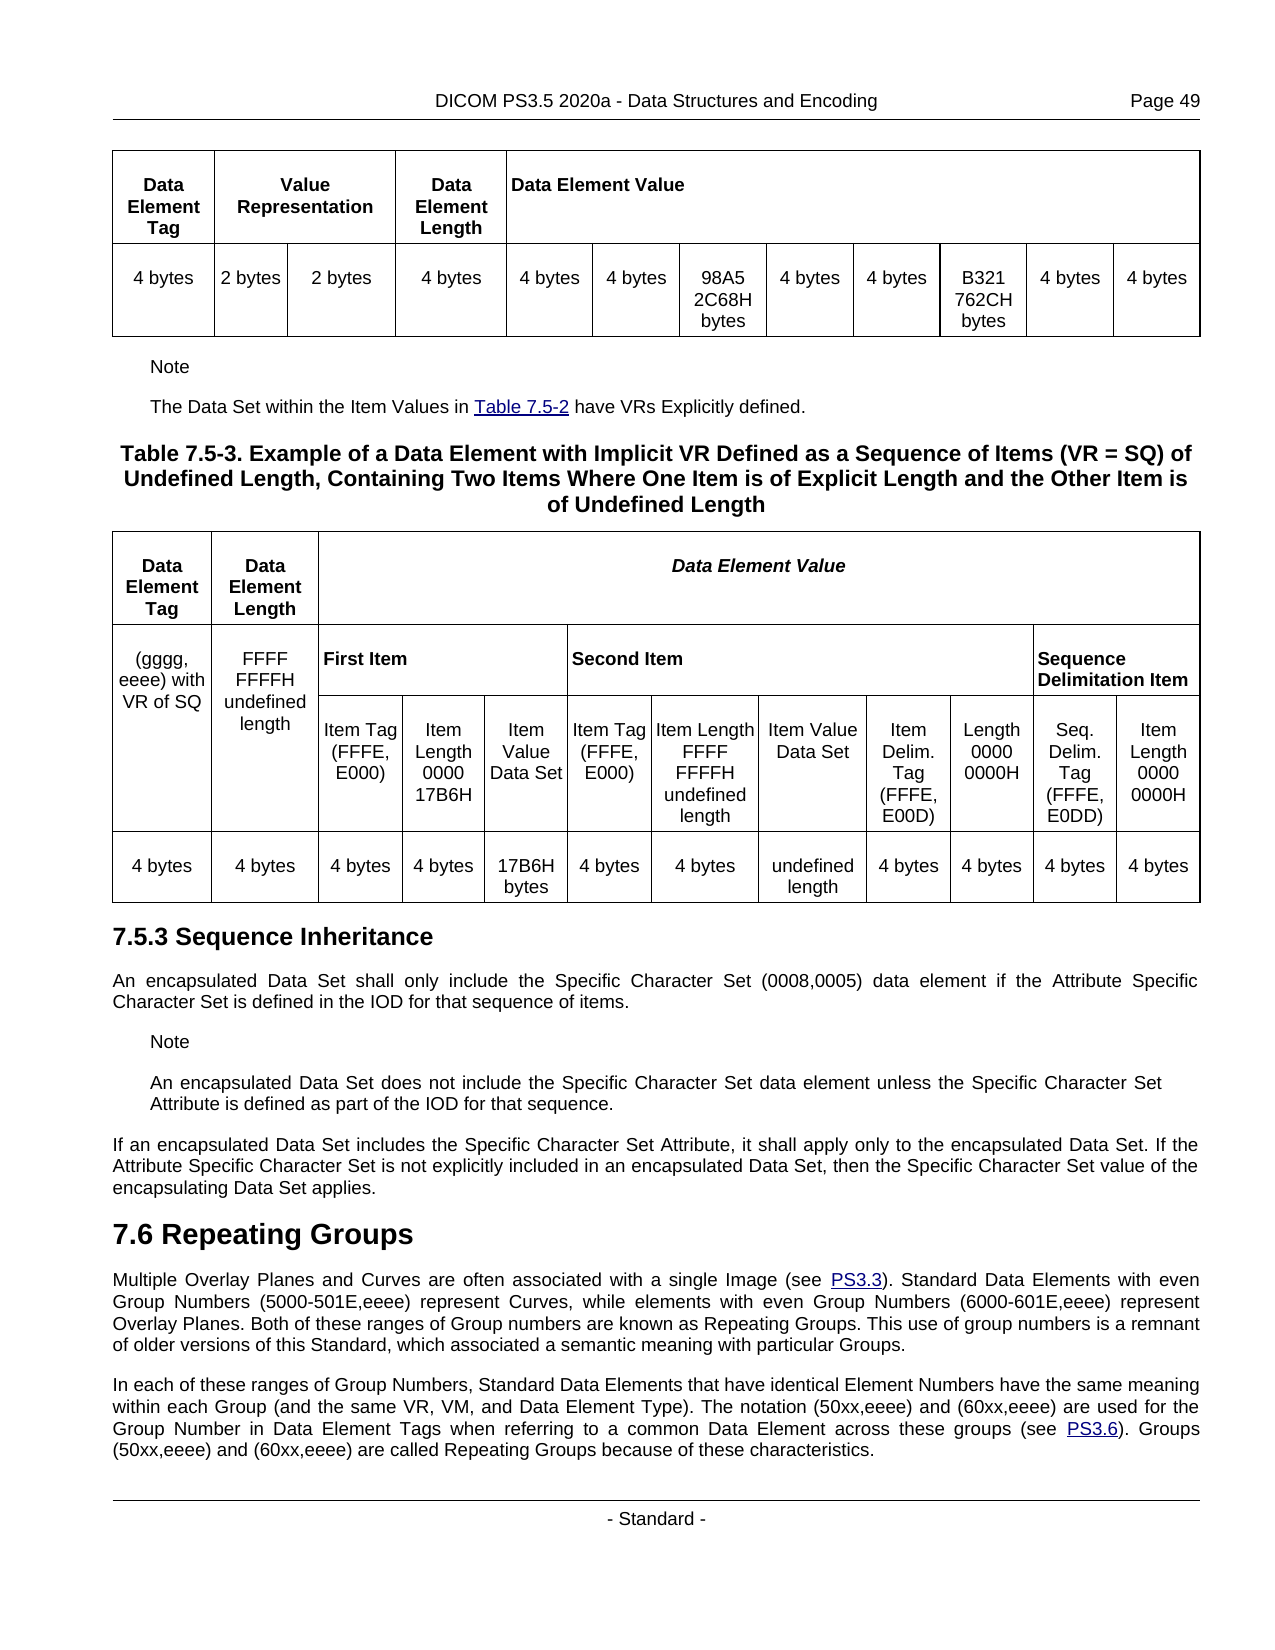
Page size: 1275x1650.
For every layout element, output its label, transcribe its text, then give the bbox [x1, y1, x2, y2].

text If an encapsulated Data Set includes the Specific Character Set Attribute, it shall apply only to the encapsulated Data Set. If the Attribute Specific Character Set is not explicitly included in an encapsulated Data Set, then the Specific Character Set value of the encapsulating Data Set applies. [112, 1133, 1200, 1198]
text 7.5.3 Sequence Inheritance [112, 922, 1200, 951]
table_cell 4 bytes [319, 832, 402, 902]
text An encapsulated Data Set shall only include the Specific Character Set (0008,0005) data element if the Attribute Specific Character Set is defined in the IOD for that sequence of items. [112, 969, 1200, 1012]
table_cell Item Delim. Tag (FFFE, E00D) [867, 696, 950, 831]
table_cell 4 bytes [507, 244, 592, 336]
text Note [150, 355, 1162, 377]
table_cell Seq. Delim. Tag (FFFE, E0DD) [1034, 696, 1116, 831]
table_cell 4 bytes [593, 244, 679, 336]
text An encapsulated Data Set does not include the Specific Character Set data element unless the Specific Character Set Attribute is defined as part of the IOD for that sequence. [150, 1072, 1162, 1115]
table_cell 4 bytes [113, 244, 214, 336]
table_cell Item Length FFFF FFFFH undefined length [652, 696, 758, 831]
table_cell 4 bytes [1027, 244, 1113, 336]
table_cell 4 bytes [396, 244, 506, 336]
table_header Data Element Value [507, 151, 1199, 243]
table_cell 4 bytes [212, 832, 318, 902]
table_cell undefined length [759, 832, 866, 902]
table_cell Item Value Data Set [759, 696, 866, 831]
table_cell Item Value Data Set [485, 696, 567, 831]
text In each of these ranges of Group Numbers, Standard Data Elements that have identical Element Numbers have the same meaning within each Group (and the same VR, VM, and Data Element Type). The notation (50xx,eeee) and (60xx,eeee) are used for the Group Number in Data Element Tags when referring to a common Data Element across these groups (see PS3.6). Groups (50xx,eeee) and (60xx,eeee) are called Repeating Groups because of these characteristics. [112, 1374, 1200, 1460]
table_cell Item Length 0000 0000H [1117, 696, 1199, 831]
table_cell 4 bytes [113, 832, 211, 902]
table_cell 4 bytes [854, 244, 939, 336]
table_cell 4 bytes [652, 832, 758, 902]
table_cell 4 bytes [1114, 244, 1199, 336]
table_cell Item Length 0000 17B6H [403, 696, 484, 831]
text Table 7.5-3. Example of a Data Element with Implicit VR Defined as a Sequence of Items (VR = SQ) of Undefined Length, Containing Two Items Where One Item is of Explicit Length and the Other Item is of Undefined Length [112, 440, 1200, 517]
table_cell B321 762CH bytes [941, 244, 1026, 336]
table_header Data Element Length [212, 532, 318, 624]
table_cell 4 bytes [403, 832, 484, 902]
table_cell (gggg, eeee) with VR of SQ [113, 625, 211, 831]
table_cell 4 bytes [568, 832, 651, 902]
table_cell Item Tag (FFFE, E000) [319, 696, 402, 831]
table_cell 4 bytes [1117, 832, 1199, 902]
table_cell 17B6H bytes [485, 832, 567, 902]
table_header Data Element Length [396, 151, 506, 243]
text The Data Set within the Item Values in Table 7.5-2 have VRs Explicitly defined. [150, 396, 1162, 417]
table_cell 4 bytes [1034, 832, 1116, 902]
table_header Data Element Value [319, 532, 1199, 624]
text Note [150, 1031, 1162, 1053]
table_cell 2 bytes [215, 244, 287, 336]
table_cell 2 bytes [288, 244, 395, 336]
table_header Data Element Tag [113, 532, 211, 624]
table_cell Length 0000 0000H [951, 696, 1033, 831]
table_header Value Representation [215, 151, 395, 243]
text 7.6 Repeating Groups [112, 1217, 1200, 1250]
table_cell 98A5 2C68H bytes [680, 244, 766, 336]
table_cell Sequence Delimitation Item [1034, 625, 1199, 695]
table_cell Second Item [568, 625, 1033, 695]
text Multiple Overlay Planes and Curves are often associated with a single Image (see PS3.3). Standard Data Elements with even Group Numbers (5000-501E,eeee) represent Curves, while elements with even Group Numbers (6000-601E,eeee) represent Overlay Planes. Both of these ranges of Group numbers are known as Repeating Groups. This use of group numbers is a remnant of older versions of this Standard, which associated a semantic meaning with particular Groups. [112, 1269, 1200, 1355]
table_cell FFFF FFFFH undefined length [212, 625, 318, 831]
table_cell Item Tag (FFFE, E000) [568, 696, 651, 831]
table_cell 4 bytes [951, 832, 1033, 902]
table_cell 4 bytes [867, 832, 950, 902]
table_cell 4 bytes [767, 244, 853, 336]
table_cell First Item [319, 625, 567, 695]
table_header Data Element Tag [113, 151, 214, 243]
